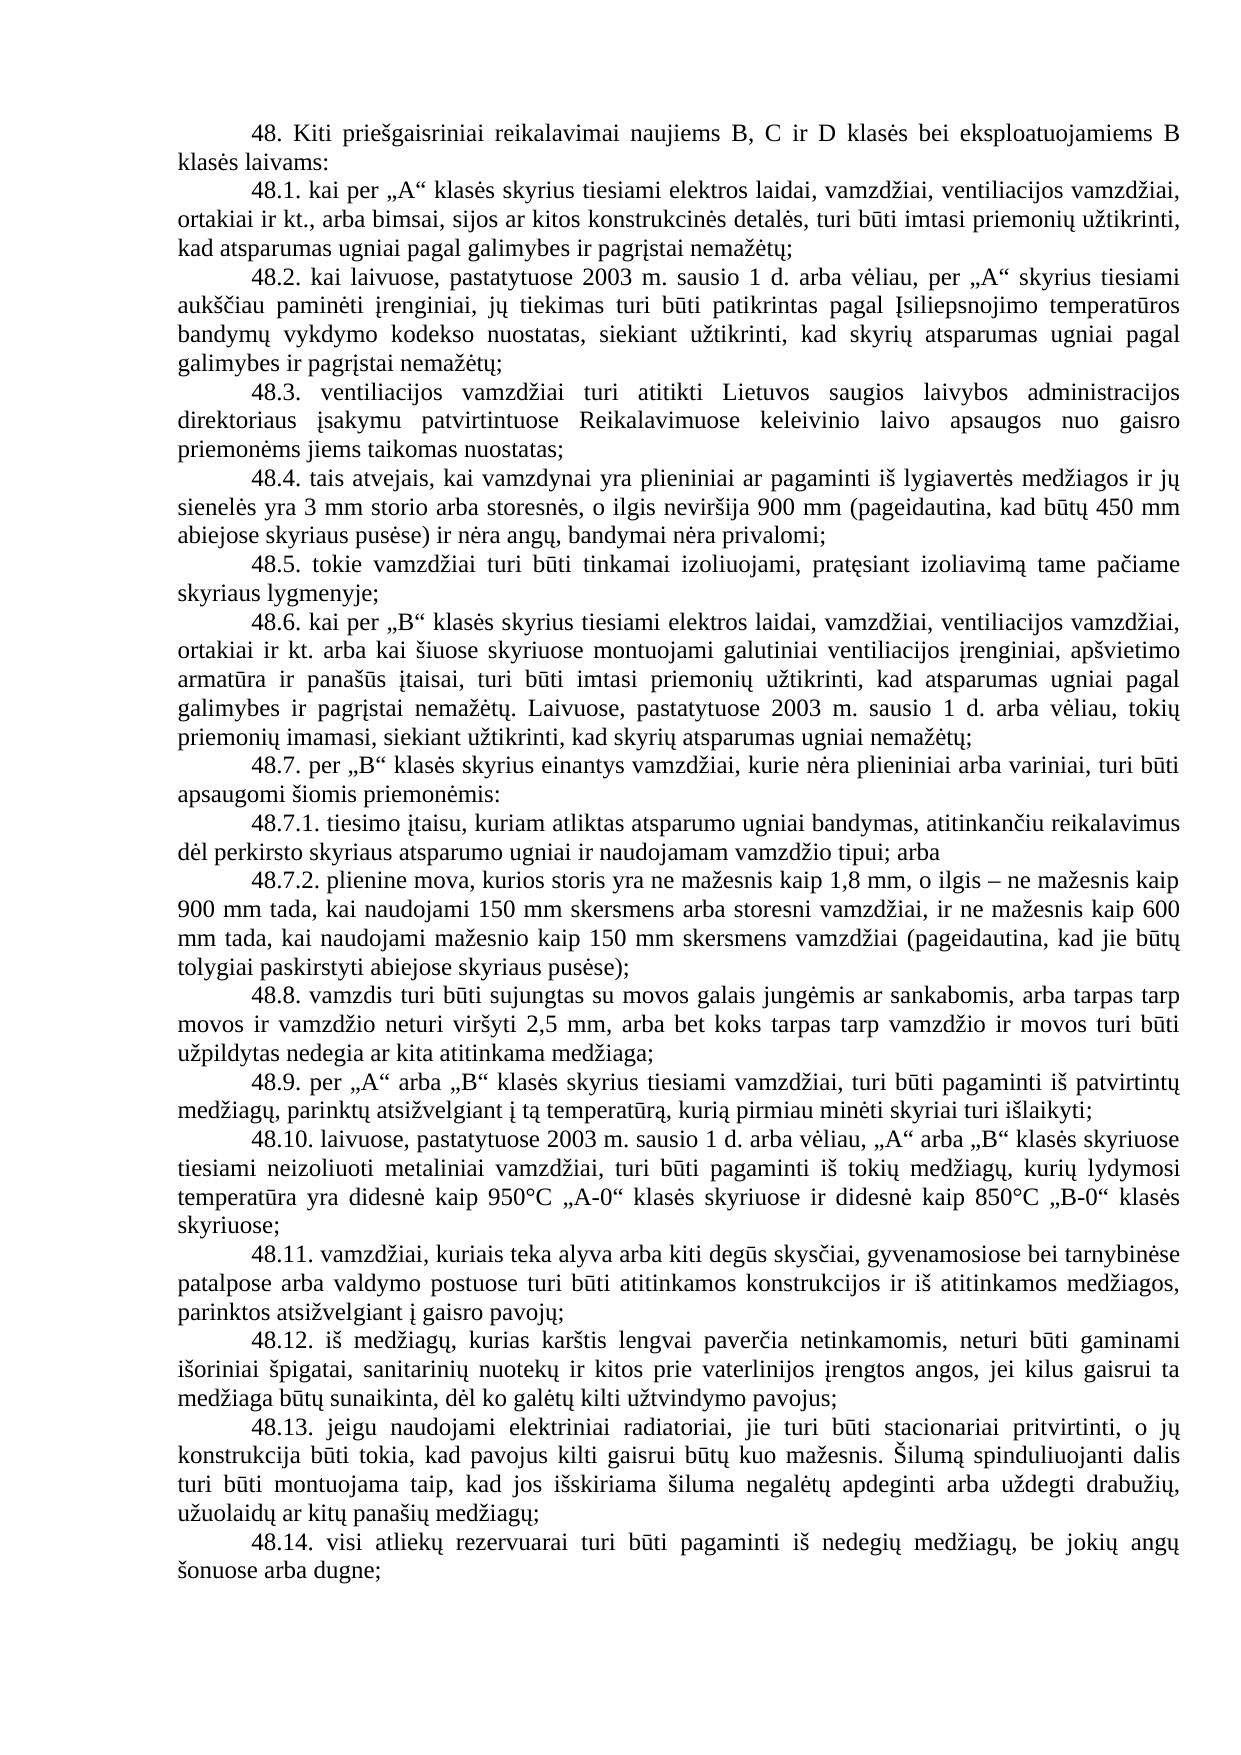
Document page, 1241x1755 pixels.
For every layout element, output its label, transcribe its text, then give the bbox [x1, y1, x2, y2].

text 48.12. iš medžiagų, kurias karštis lengvai paverčia netinkamomis, neturi būti gaminami išoriniai špigatai, sanitarinių nuotekų ir kitos prie vaterlinijos įrengtos angos, jei kilus gaisrui ta medžiaga būtų sunaikinta, dėl ko galėtų kilti užtvindymo pavojus; [177, 1326, 1181, 1412]
text 48.2. kai laivuose, pastatytuose 2003 m. sausio 1 d. arba vėliau, per „A“ skyrius tiesiami aukščiau paminėti įrenginiai, jų tiekimas turi būti patikrintas pagal Įsiliepsnojimo temperatūros bandymų vykdymo kodekso nuostatas, siekiant užtikrinti, kad skyrių atsparumas ugniai pagal galimybes ir pagrįstai nemažėtų; [177, 262, 1181, 377]
text 48.10. laivuose, pastatytuose 2003 m. sausio 1 d. arba vėliau, „A“ arba „B“ klasės skyriuose tiesiami neizoliuoti metaliniai vamzdžiai, turi būti pagaminti iš tokių medžiagų, kurių lydymosi temperatūra yra didesnė kaip 950°C „A-0“ klasės skyriuose ir didesnė kaip 850°C „B-0“ klasės skyriuose; [177, 1124, 1181, 1239]
text 48.14. visi atliekų rezervuarai turi būti pagaminti iš nedegių medžiagų, be jokių angų šonuose arba dugne; [177, 1527, 1181, 1584]
text 48.6. kai per „B“ klasės skyrius tiesiami elektros laidai, vamzdžiai, ventiliacijos vamzdžiai, ortakiai ir kt. arba kai šiuose skyriuose montuojami galutiniai ventiliacijos įrenginiai, apšvietimo armatūra ir panašūs įtaisai, turi būti imtasi priemonių užtikrinti, kad atsparumas ugniai pagal galimybes ir pagrįstai nemažėtų. Laivuose, pastatytuose 2003 m. sausio 1 d. arba vėliau, tokių priemonių imamasi, siekiant užtikrinti, kad skyrių atsparumas ugniai nemažėtų; [177, 607, 1181, 751]
text 48.7.2. plienine mova, kurios storis yra ne mažesnis kaip 1,8 mm, o ilgis – ne mažesnis kaip 900 mm tada, kai naudojami 150 mm skersmens arba storesni vamzdžiai, ir ne mažesnis kaip 600 mm tada, kai naudojami mažesnio kaip 150 mm skersmens vamzdžiai (pageidautina, kad jie būtų tolygiai paskirstyti abiejose skyriaus pusėse); [177, 866, 1181, 981]
text 48. Kiti priešgaisriniai reikalavimai naujiems B, C ir D klasės bei eksploatuojamiems B klasės laivams: [177, 118, 1181, 176]
text 48.7. per „B“ klasės skyrius einantys vamzdžiai, kurie nėra plieniniai arba variniai, turi būti apsaugomi šiomis priemonėmis: [177, 751, 1181, 808]
text 48.1. kai per „A“ klasės skyrius tiesiami elektros laidai, vamzdžiai, ventiliacijos vamzdžiai, ortakiai ir kt., arba bimsai, sijos ar kitos konstrukcinės detalės, turi būti imtasi priemonių užtikrinti, kad atsparumas ugniai pagal galimybes ir pagrįstai nemažėtų; [177, 176, 1181, 262]
text 48.9. per „A“ arba „B“ klasės skyrius tiesiami vamzdžiai, turi būti pagaminti iš patvirtintų medžiagų, parinktų atsižvelgiant į tą temperatūrą, kurią pirmiau minėti skyriai turi išlaikyti; [177, 1067, 1181, 1124]
text 48.8. vamzdis turi būti sujungtas su movos galais jungėmis ar sankabomis, arba tarpas tarp movos ir vamzdžio neturi viršyti 2,5 mm, arba bet koks tarpas tarp vamzdžio ir movos turi būti užpildytas nedegia ar kita atitinkama medžiaga; [177, 981, 1181, 1067]
text 48.5. tokie vamzdžiai turi būti tinkamai izoliuojami, pratęsiant izoliavimą tame pačiame skyriaus lygmenyje; [177, 549, 1181, 607]
text 48.3. ventiliacijos vamzdžiai turi atitikti Lietuvos saugios laivybos administracijos direktoriaus įsakymu patvirtintuose Reikalavimuose keleivinio laivo apsaugos nuo gaisro priemonėms jiems taikomas nuostatas; [177, 377, 1181, 463]
text 48.11. vamzdžiai, kuriais teka alyva arba kiti degūs skysčiai, gyvenamosiose bei tarnybinėse patalpose arba valdymo postuose turi būti atitinkamos konstrukcijos ir iš atitinkamos medžiagos, parinktos atsižvelgiant į gaisro pavojų; [177, 1239, 1181, 1326]
text 48.7.1. tiesimo įtaisu, kuriam atliktas atsparumo ugniai bandymas, atitinkančiu reikalavimus dėl perkirsto skyriaus atsparumo ugniai ir naudojamam vamzdžio tipui; arba [177, 808, 1181, 866]
text 48.13. jeigu naudojami elektriniai radiatoriai, jie turi būti stacionariai pritvirtinti, o jų konstrukcija būti tokia, kad pavojus kilti gaisrui būtų kuo mažesnis. Šilumą spinduliuojanti dalis turi būti montuojama taip, kad jos išskiriama šiluma negalėtų apdeginti arba uždegti drabužių, užuolaidų ar kitų panašių medžiagų; [177, 1412, 1181, 1527]
text 48.4. tais atvejais, kai vamzdynai yra plieniniai ar pagaminti iš lygiavertės medžiagos ir jų sienelės yra 3 mm storio arba storesnės, o ilgis neviršija 900 mm (pageidautina, kad būtų 450 mm abiejose skyriaus pusėse) ir nėra angų, bandymai nėra privalomi; [177, 463, 1181, 549]
